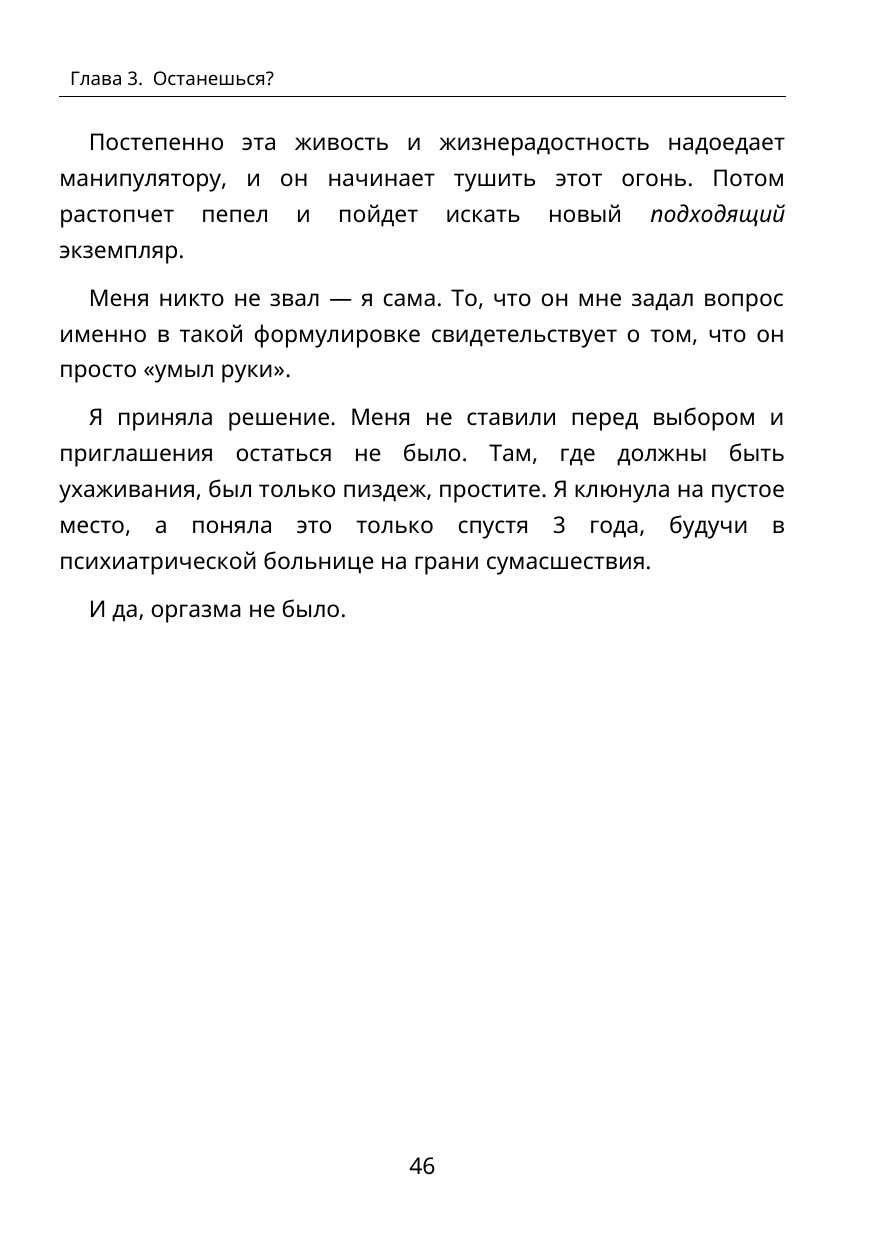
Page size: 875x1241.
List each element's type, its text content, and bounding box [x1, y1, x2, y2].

text И да, оргазма не было. [59, 593, 786, 624]
text Я приняла решение. Меня не ставили перед выбором и приглашения остаться не было. Там, где должны быть ухаживания, был только пиздеж, простите. Я клюнула на пустое место, а поняла это только спустя 3 года, будучи в психиатрической больнице на грани сумасшествия. [59, 401, 786, 576]
text Постепенно эта живость и жизнерадостность надоедает манипулятору, и он начинает тушить этот огонь. Потом растопчет пепел и пойдет искать новый подходящий экземпляр. [59, 126, 786, 265]
text Меня никто не звал — я сама. То, что он мне задал вопрос именно в такой формулировке свидетельствует о том, что он просто «умыл руки». [59, 282, 786, 385]
